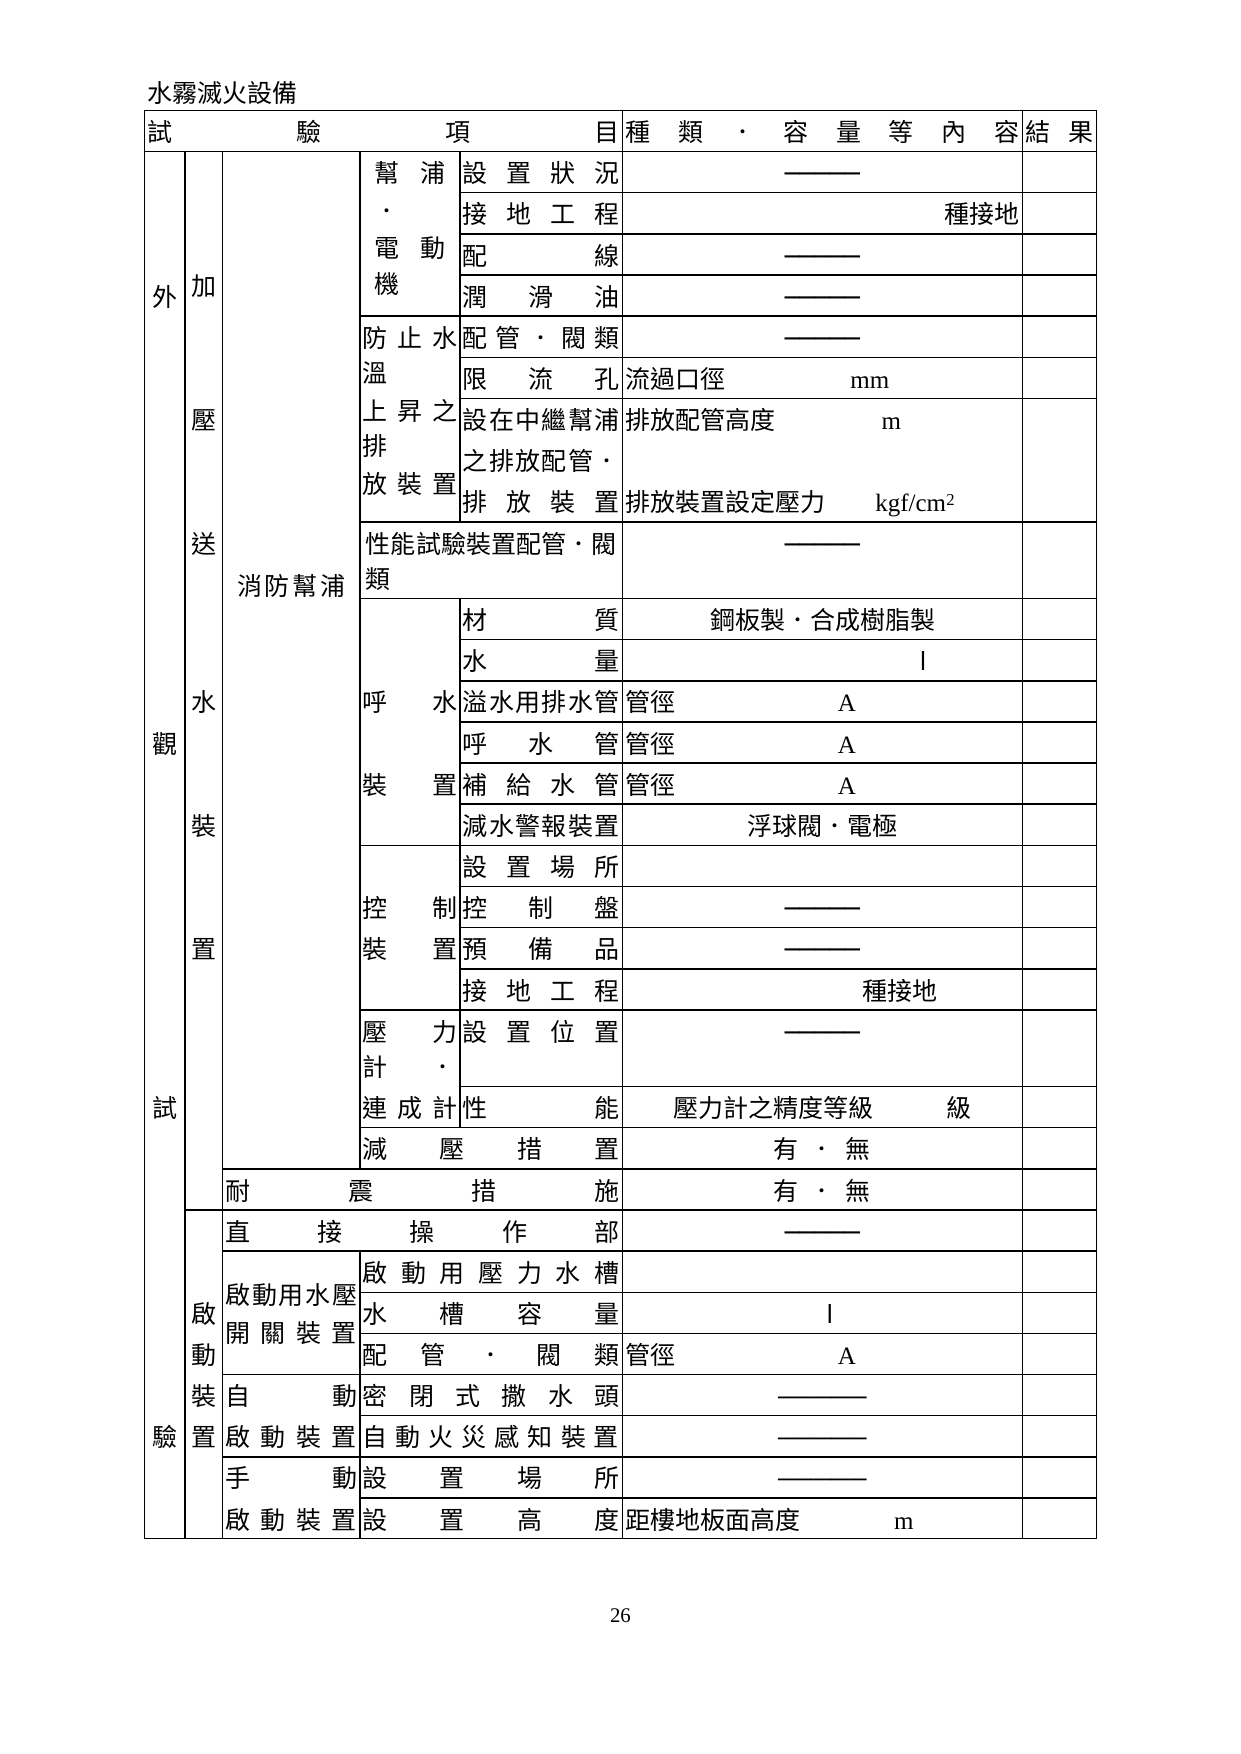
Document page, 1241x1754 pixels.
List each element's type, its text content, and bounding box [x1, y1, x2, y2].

table_cell [186, 886, 222, 927]
table_cell [145, 598, 184, 639]
table_cell 消防幫浦 [223, 152, 359, 1168]
table_cell 外 [145, 274, 184, 315]
table_cell [145, 845, 184, 886]
table_cell [361, 721, 459, 762]
table_cell 啟動用壓力水槽 [361, 1252, 622, 1291]
table_cell 設置狀況 [461, 152, 622, 192]
table_cell 水量 [461, 640, 622, 680]
table_cell [186, 439, 222, 480]
table_cell 配線 [461, 235, 622, 274]
table_cell ───── [623, 1458, 1022, 1497]
table_cell [1023, 1499, 1096, 1538]
table_cell [186, 480, 222, 521]
table_cell [1023, 928, 1096, 968]
table_cell 減水警報裝置 [461, 805, 622, 844]
table_cell 設置場所 [361, 1458, 622, 1497]
table_cell 自動火災感知裝置 [361, 1416, 622, 1456]
table_cell [1023, 193, 1096, 233]
table_cell [1023, 399, 1096, 439]
table_cell [1023, 1252, 1096, 1291]
table_cell [1023, 235, 1096, 274]
table_cell 呼水 [361, 680, 459, 721]
table_cell [1023, 1211, 1096, 1250]
table_cell 管徑 A [623, 1334, 1022, 1374]
table_cell 有 ． 無 [623, 1128, 1022, 1168]
table_cell 啟動裝置 [223, 1497, 359, 1538]
table_cell 之排放配管． [461, 439, 622, 480]
table_cell [145, 762, 184, 803]
table_cell [1023, 1334, 1096, 1374]
table_cell 幫浦 ． 電動機 [361, 152, 459, 315]
table_cell [145, 1291, 184, 1332]
table_cell 減壓措置 [361, 1128, 622, 1168]
table_cell 排放裝置 [461, 480, 622, 521]
table_cell [1023, 805, 1096, 844]
table_header 種類．容量等內容 [623, 111, 1022, 151]
table_cell ───── [623, 1211, 1022, 1250]
table_cell [623, 1252, 1022, 1291]
table_cell [361, 599, 459, 639]
table_cell 配管．閥類 [461, 317, 622, 356]
text 水霧滅火設備 [148, 74, 1092, 110]
table_cell [186, 1127, 222, 1168]
table_cell [145, 803, 184, 844]
table_cell 控制盤 [461, 887, 622, 927]
table_cell 有 ． 無 [623, 1170, 1022, 1209]
table_cell [1023, 439, 1096, 480]
table_cell 試 [145, 1086, 184, 1127]
table_header 結果 [1023, 111, 1096, 151]
table_cell 直接操作部 [223, 1211, 622, 1250]
table_cell [186, 1250, 222, 1291]
table_cell [1023, 682, 1096, 721]
table_cell 啟動裝置 [223, 1415, 359, 1456]
table_cell l [623, 1293, 1022, 1332]
table_cell 動 [186, 1333, 222, 1374]
table_cell 連成計 [361, 1086, 459, 1127]
table_cell 性能試驗裝置配管．閥類 [361, 523, 622, 598]
table_cell [1023, 317, 1096, 356]
table_cell 接地工程 [461, 970, 622, 1009]
table_cell 手動 [223, 1458, 359, 1497]
table_cell [145, 927, 184, 968]
table_cell ───── [623, 235, 1022, 274]
table_cell 防止水溫 上昇之排 放裝置 [361, 317, 459, 521]
table_cell [1023, 276, 1096, 315]
table_cell [1023, 723, 1096, 762]
table_cell [145, 152, 184, 192]
table_cell 設在中繼幫浦 [461, 399, 622, 439]
table_cell [361, 968, 459, 1009]
table_cell [186, 721, 222, 762]
table_cell 水 [186, 680, 222, 721]
table_cell [1023, 523, 1096, 598]
table_cell [145, 1456, 184, 1497]
table_cell [1023, 1375, 1096, 1415]
table_cell 置 [186, 927, 222, 968]
table_cell 驗 [145, 1415, 184, 1456]
table_cell [145, 315, 184, 356]
table_cell [1023, 640, 1096, 680]
table_cell [186, 1168, 222, 1209]
table_cell 控制 [361, 886, 459, 927]
table_cell [1023, 887, 1096, 927]
table_cell ───── [623, 1011, 1022, 1086]
table_cell 性能 [461, 1087, 622, 1127]
table_cell 設置高度 [361, 1499, 622, 1538]
table_cell l [623, 640, 1022, 680]
table_cell [1023, 480, 1096, 521]
table_cell [145, 521, 184, 598]
table_cell [1023, 599, 1096, 639]
table_cell 送 [186, 521, 222, 598]
table_cell 裝置 [361, 762, 459, 803]
table_cell [145, 356, 184, 398]
table_cell 種接地 [623, 193, 1022, 233]
table_cell [145, 480, 184, 521]
table_cell 配管．閥類 [361, 1334, 622, 1374]
table_cell [145, 233, 184, 274]
table_cell 預備品 [461, 928, 622, 968]
table_cell 密閉式撒水頭 [361, 1375, 622, 1415]
table_cell ───── [623, 317, 1022, 356]
table_cell [145, 1250, 184, 1291]
table_cell [145, 1374, 184, 1415]
table_cell [186, 1497, 222, 1538]
table_cell [361, 639, 459, 680]
table_cell [186, 1086, 222, 1127]
table_cell [186, 845, 222, 886]
table_cell ───── [623, 1416, 1022, 1456]
table_cell 浮球閥．電極 [623, 805, 1022, 844]
table_cell [361, 846, 459, 886]
table_cell 呼水管 [461, 723, 622, 762]
table_cell 加 [186, 152, 222, 315]
table_cell 壓力計． [361, 1011, 459, 1086]
table_cell [361, 803, 459, 844]
table_cell 水槽容量 [361, 1293, 622, 1332]
table_cell [623, 439, 1022, 480]
table_cell [145, 1009, 184, 1086]
table_cell 潤滑油 [461, 276, 622, 315]
table_cell 裝 [186, 803, 222, 844]
table_cell 置 [186, 1415, 222, 1456]
table_cell 管徑 A [623, 723, 1022, 762]
table_cell 流過口徑 mm [623, 358, 1022, 398]
table_cell [623, 846, 1022, 886]
table_cell 啟動用水壓 開關裝置 [223, 1252, 359, 1374]
table_cell 種接地 [623, 970, 1022, 1009]
table_cell 壓力計之精度等級 級 [623, 1087, 1022, 1127]
table_cell 裝 [186, 1374, 222, 1415]
table_cell [186, 762, 222, 803]
table_cell 啟 [186, 1291, 222, 1332]
table_cell 觀 [145, 721, 184, 762]
table_cell [186, 598, 222, 639]
table_cell [145, 1209, 184, 1250]
table_cell [145, 439, 184, 480]
table_cell [186, 356, 222, 398]
table_cell [1023, 152, 1096, 192]
table_cell [145, 398, 184, 439]
table_header 試 驗 項 目 [145, 111, 622, 151]
table_cell 耐震措施 [223, 1170, 622, 1209]
table_cell [145, 886, 184, 927]
table_cell 管徑 A [623, 764, 1022, 803]
table_cell [186, 968, 222, 1009]
table_cell 裝置 [361, 927, 459, 968]
table_cell [186, 1211, 222, 1250]
table_cell 補給水管 [461, 764, 622, 803]
table_cell [186, 315, 222, 356]
table_cell [145, 1127, 184, 1168]
table_cell [145, 1497, 184, 1538]
table_cell ───── [623, 152, 1022, 192]
table_cell [1023, 846, 1096, 886]
table_cell [1023, 1011, 1096, 1086]
table_cell [145, 639, 184, 680]
table_cell ───── [623, 1375, 1022, 1415]
table_cell [1023, 1458, 1096, 1497]
table_cell 排放配管高度 m [623, 399, 1022, 439]
table_cell ───── [623, 887, 1022, 927]
table_cell ───── [623, 928, 1022, 968]
table_cell 設置位置 [461, 1011, 622, 1086]
table_cell [1023, 358, 1096, 398]
table_cell 管徑 A [623, 682, 1022, 721]
table_cell 溢水用排水管 [461, 682, 622, 721]
table_cell [186, 1009, 222, 1086]
table_cell [1023, 1416, 1096, 1456]
table_cell 鋼板製．合成樹脂製 [623, 599, 1022, 639]
table_cell [1023, 1170, 1096, 1209]
table_cell 設置場所 [461, 846, 622, 886]
table_cell 壓 [186, 398, 222, 439]
table_cell 材質 [461, 599, 622, 639]
table_cell [1023, 1087, 1096, 1127]
table_cell [145, 1333, 184, 1374]
table_cell [1023, 1293, 1096, 1332]
table_cell [145, 192, 184, 233]
table_cell [186, 639, 222, 680]
table_cell ───── [623, 523, 1022, 598]
table_cell [145, 968, 184, 1009]
table_cell [1023, 764, 1096, 803]
table_cell [1023, 970, 1096, 1009]
table_cell [145, 1168, 184, 1209]
table_cell 自動 [223, 1375, 359, 1415]
table_cell [186, 1456, 222, 1497]
table_cell [1023, 1128, 1096, 1168]
table_cell 距樓地板面高度 m [623, 1499, 1022, 1538]
table_cell 接地工程 [461, 193, 622, 233]
table_cell 排放裝置設定壓力 kgf/cm2 [623, 480, 1022, 521]
table_cell [145, 680, 184, 721]
table_cell ───── [623, 276, 1022, 315]
table_cell 限流孔 [461, 358, 622, 398]
